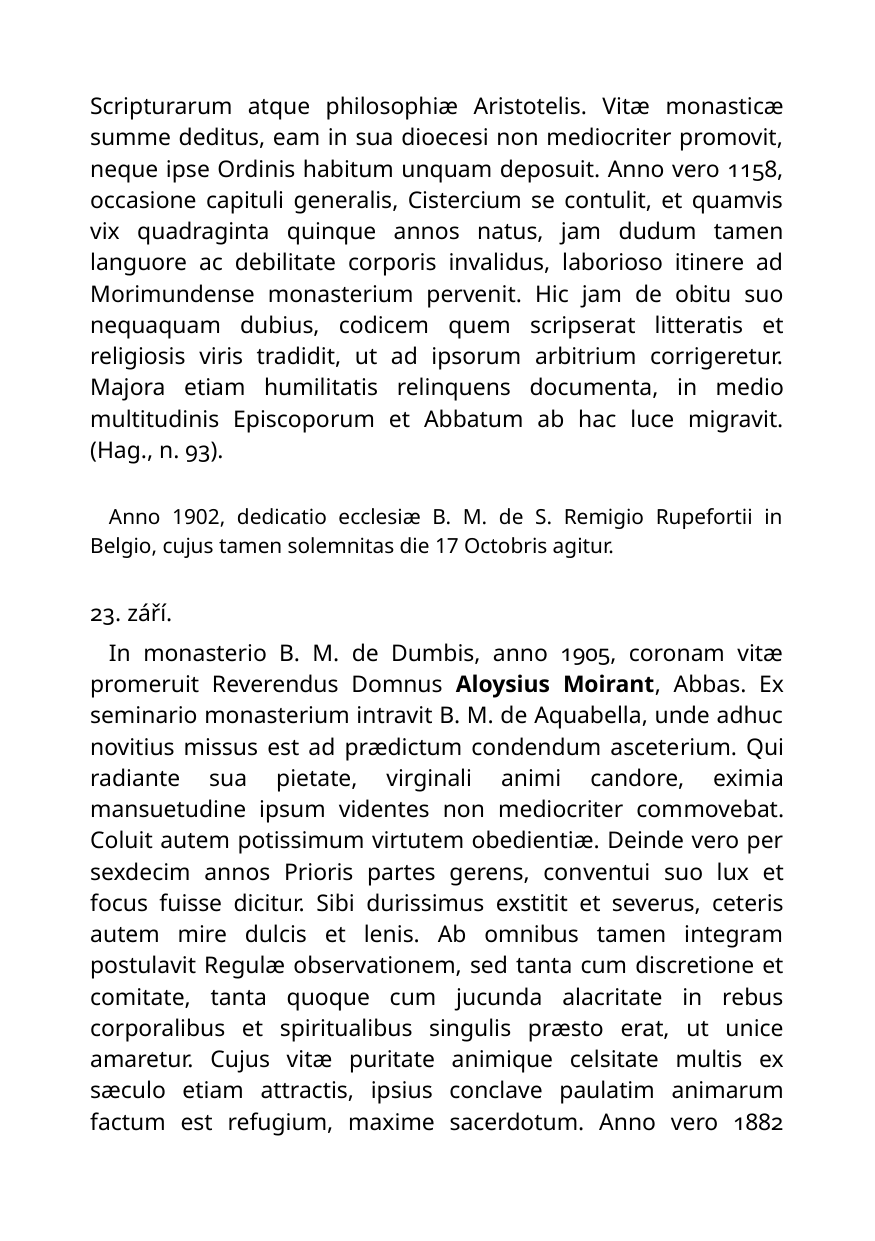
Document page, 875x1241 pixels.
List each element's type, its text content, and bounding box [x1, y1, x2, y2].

text 23. září. [90, 596, 784, 628]
text Scripturarum atque philosophiæ Aristotelis. Vitæ monasticæ summe deditus, eam in sua dioecesi non mediocriter promovit, neque ipse Ordinis habitum unquam deposuit. Anno vero 1158, occasione capituli generalis, Cistercium se contulit, et quamvis vix quadraginta quinque annos natus, jam dudum tamen languore ac debilitate corporis invalidus, laborioso itinere ad Morimundense mona­sterium pervenit. Hic jam de obitu suo nequaquam dubius, codicem quem scripserat litteratis et religiosis viris tradidit, ut ad ipsorum arbitrium corrigeretur. Majora etiam humili­tatis relinquens documenta, in medio multitudinis Episcopo­rum et Abbatum ab hac luce migravit. (Hag., n. 93). [90, 90, 784, 465]
text Anno 1902, dedicatio ecclesiæ B. M. de S. Remigio Rupefortii in Belgio, cujus tamen solemnitas die 17 Octobris agitur. [90, 502, 784, 559]
text In monasterio B. M. de Dumbis, anno 1905, coronam vitæ promeruit Reverendus Domnus Aloysius Moirant, Abbas. Ex seminario monasterium intravit B. M. de Aquabella, unde adhuc novitius missus est ad prædictum condendum ascete­rium. Qui radiante sua pietate, virginali animi candore, eximia mansuetudine ipsum videntes non mediocriter com­movebat. Coluit autem potissimum virtutem obedientiæ. Deinde vero per sexdecim annos Prioris partes gerens, con­ventui suo lux et focus fuisse dicitur. Sibi durissimus exstitit et severus, ceteris autem mire dulcis et lenis. Ab omnibus tamen integram postulavit Regulæ observationem, sed tanta cum discretione et comitate, tanta quoque cum jucunda alacritate in rebus corporalibus et spiritualibus singulis præsto erat, ut unice amaretur. Cujus vitæ puritate animique celsitate multis ex sæculo etiam attractis, ipsius conclave paulatim animarum factum est refugium, maxime sacerdotum. Anno vero 1882 [90, 637, 784, 1137]
